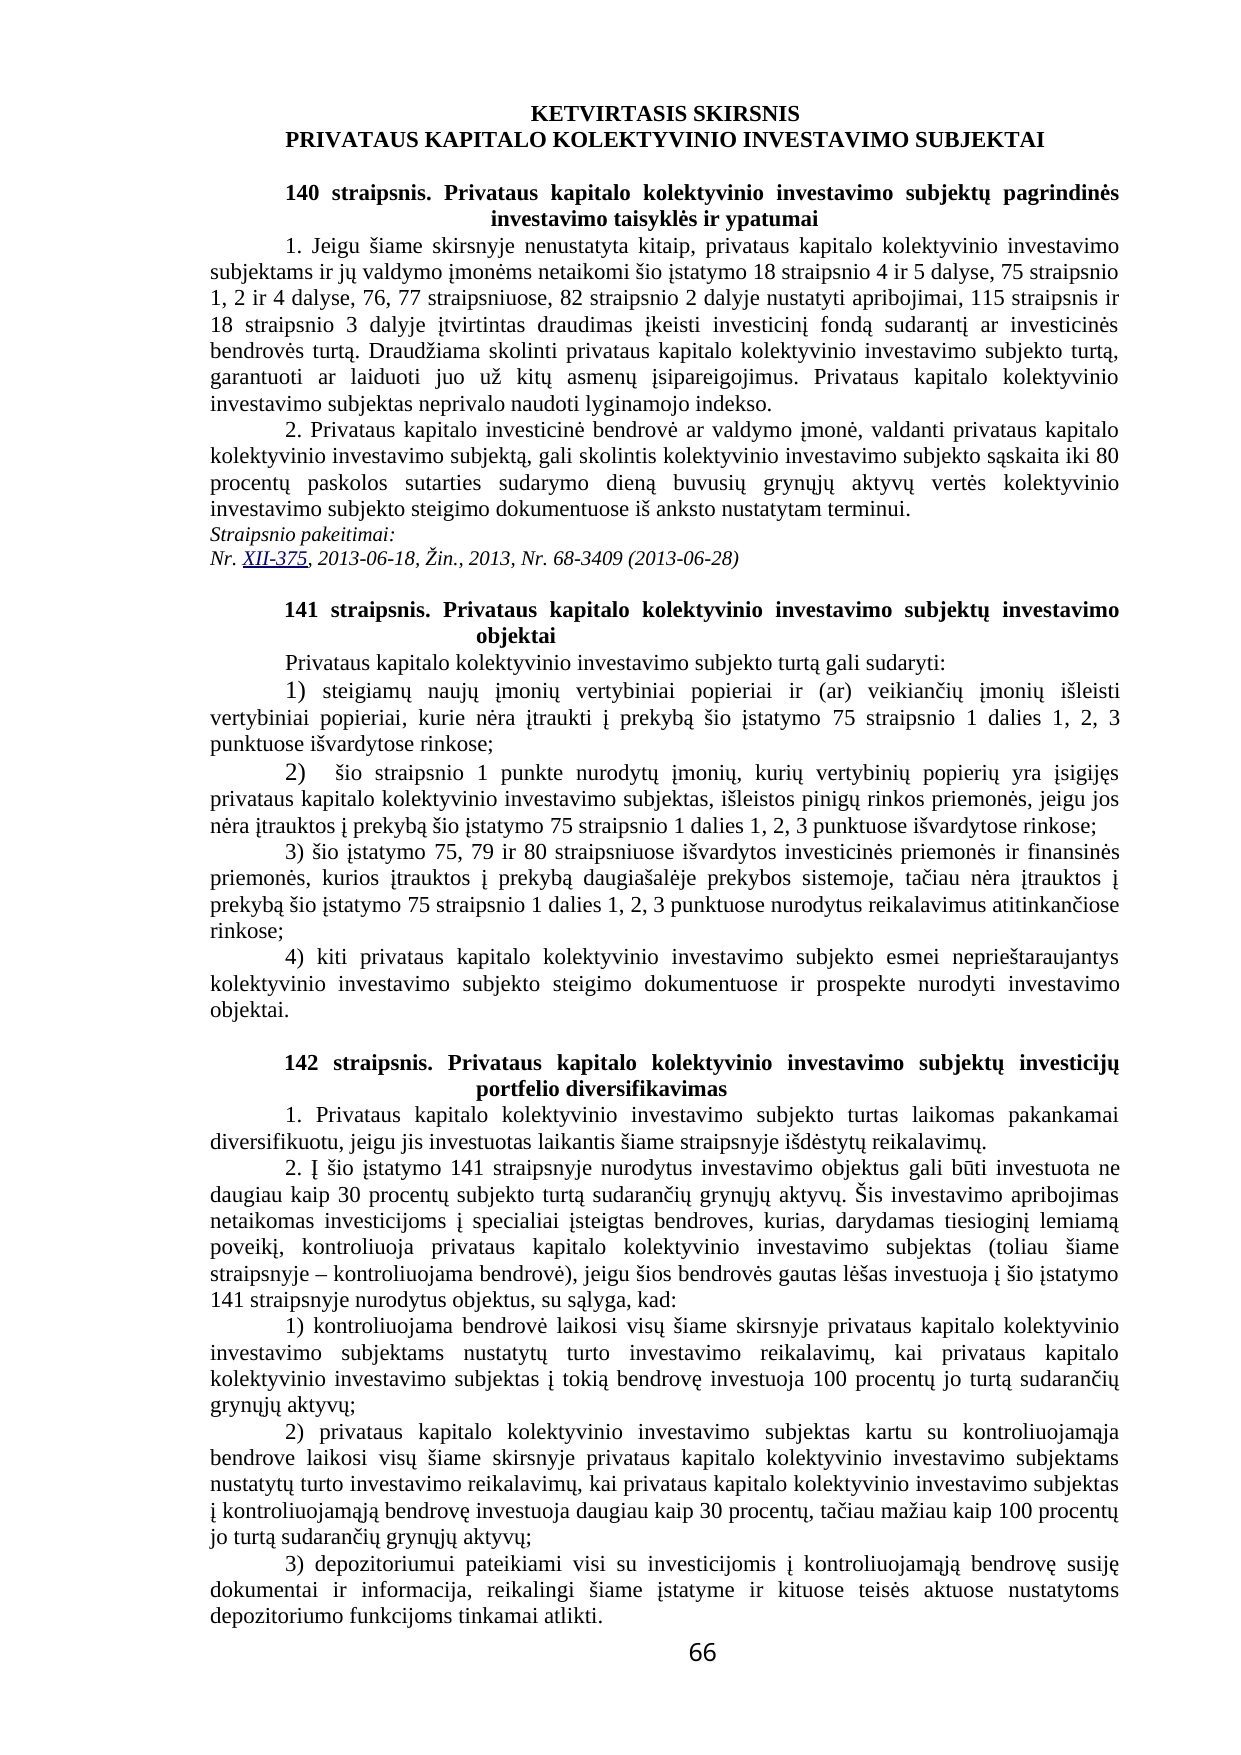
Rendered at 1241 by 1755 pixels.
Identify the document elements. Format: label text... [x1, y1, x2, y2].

text 142 straipsnis. Privataus kapitalo kolektyvinio investavimo subjektų investicijų portfelio diversifikavimas [284, 1049, 1120, 1102]
text 1. Jeigu šiame skirsnyje nenustatyta kitaip, privataus kapitalo kolektyvinio investavimo subjektams ir jų valdymo įmonėms netaikomi šio įstatymo 18 straipsnio 4 ir 5 dalyse, 75 straipsnio 1, 2 ir 4 dalyse, 76, 77 straipsniuose, 82 straipsnio 2 dalyje nustatyti apribojimai, 115 straipsnis ir 18 straipsnio 3 dalyje įtvirtintas draudimas įkeisti investicinį fondą sudarantį ar investicinės bendrovės turtą. Draudžiama skolinti privataus kapitalo kolektyvinio investavimo subjekto turtą, garantuoti ar laiduoti juo už kitų asmenų įsipareigojimus. Privataus kapitalo kolektyvinio investavimo subjektas neprivalo naudoti lyginamojo indekso. [210, 232, 1120, 416]
text PRIVATAUS KAPITALO Kolektyvinio investavimo subjektai [210, 126, 1120, 153]
list steigiamų naujų įmonių vertybiniai popieriai ir (ar) veikiančių įmonių išleisti vertybiniai popieriai, kurie nėra įtraukti į prekybą šio įstatymo 75 straipsnio 1 dalies 1, 2, 3 punktuose išvardytose rinkose; [210, 675, 1120, 757]
text 3) depozitoriumui pateikiami visi su investicijomis į kontroliuojamąją bendrovę susiję dokumentai ir informacija, reikalingi šiame įstatyme ir kituose teisės aktuose nustatytoms depozitoriumo funkcijoms tinkamai atlikti. [210, 1549, 1120, 1629]
text Nr. XII-375, 2013-06-18, Žin., 2013, Nr. 68-3409 (2013-06-28) [210, 546, 1120, 570]
text 2. Į šio įstatymo 141 straipsnyje nurodytus investavimo objektus gali būti investuota ne daugiau kaip 30 procentų subjekto turtą sudarančių grynųjų aktyvų. Šis investavimo apribojimas netaikomas investicijoms į specialiai įsteigtas bendroves, kurias, darydamas tiesioginį lemiamą poveikį, kontroliuoja privataus kapitalo kolektyvinio investavimo subjektas (toliau šiame straipsnyje – kontroliuojama bendrovė), jeigu šios bendrovės gautas lėšas investuoja į šio įstatymo 141 straipsnyje nurodytus objektus, su sąlyga, kad: [210, 1154, 1120, 1312]
text 1. Privataus kapitalo kolektyvinio investavimo subjekto turtas laikomas pakankamai diversifikuotu, jeigu jis investuotas laikantis šiame straipsnyje išdėstytų reikalavimų. [210, 1102, 1120, 1154]
text Straipsnio pakeitimai: [210, 522, 1120, 546]
text 1) kontroliuojama bendrovė laikosi visų šiame skirsnyje privataus kapitalo kolektyvinio investavimo subjektams nustatytų turto investavimo reikalavimų, kai privataus kapitalo kolektyvinio investavimo subjektas į tokią bendrovę investuoja 100 procentų jo turtą sudarančių grynųjų aktyvų; [210, 1312, 1120, 1418]
text ketvirtasis SKIRSNIS [210, 100, 1120, 126]
list šio straipsnio 1 punkte nurodytų įmonių, kurių vertybinių popierių yra įsigijęs privataus kapitalo kolektyvinio investavimo subjektas, išleistos pinigų rinkos priemonės, jeigu jos nėra įtrauktos į prekybą šio įstatymo 75 straipsnio 1 dalies 1, 2, 3 punktuose išvardytose rinkose; [210, 757, 1120, 838]
text 140 straipsnis. Privataus kapitalo kolektyvinio investavimo subjektų pagrindinės investavimo taisyklės ir ypatumai [285, 179, 1120, 232]
text 3) šio įstatymo 75, 79 ir 80 straipsniuose išvardytos investicinės priemonės ir finansinės priemonės, kurios įtrauktos į prekybą daugiašalėje prekybos sistemoje, tačiau nėra įtrauktos į prekybą šio įstatymo 75 straipsnio 1 dalies 1, 2, 3 punktuose nurodytus reikalavimus atitinkančiose rinkose; [210, 838, 1120, 943]
text 4) kiti privataus kapitalo kolektyvinio investavimo subjekto esmei neprieštaraujantys kolektyvinio investavimo subjekto steigimo dokumentuose ir prospekte nurodyti investavimo objektai. [210, 943, 1120, 1022]
text 2) privataus kapitalo kolektyvinio investavimo subjektas kartu su kontroliuojamąja bendrove laikosi visų šiame skirsnyje privataus kapitalo kolektyvinio investavimo subjektams nustatytų turto investavimo reikalavimų, kai privataus kapitalo kolektyvinio investavimo subjektas į kontroliuojamąją bendrovę investuoja daugiau kaip 30 procentų, tačiau mažiau kaip 100 procentų jo turtą sudarančių grynųjų aktyvų; [210, 1418, 1120, 1549]
text 2. Privataus kapitalo investicinė bendrovė ar valdymo įmonė, valdanti privataus kapitalo kolektyvinio investavimo subjektą, gali skolintis kolektyvinio investavimo subjekto sąskaita iki 80 procentų paskolos sutarties sudarymo dieną buvusių grynųjų aktyvų vertės kolektyvinio investavimo subjekto steigimo dokumentuose iš anksto nustatytam terminui. [210, 416, 1120, 522]
text Privataus kapitalo kolektyvinio investavimo subjekto turtą gali sudaryti: [210, 649, 1120, 675]
text 141 straipsnis. Privataus kapitalo kolektyvinio investavimo subjektų investavimo objektai [284, 596, 1120, 649]
